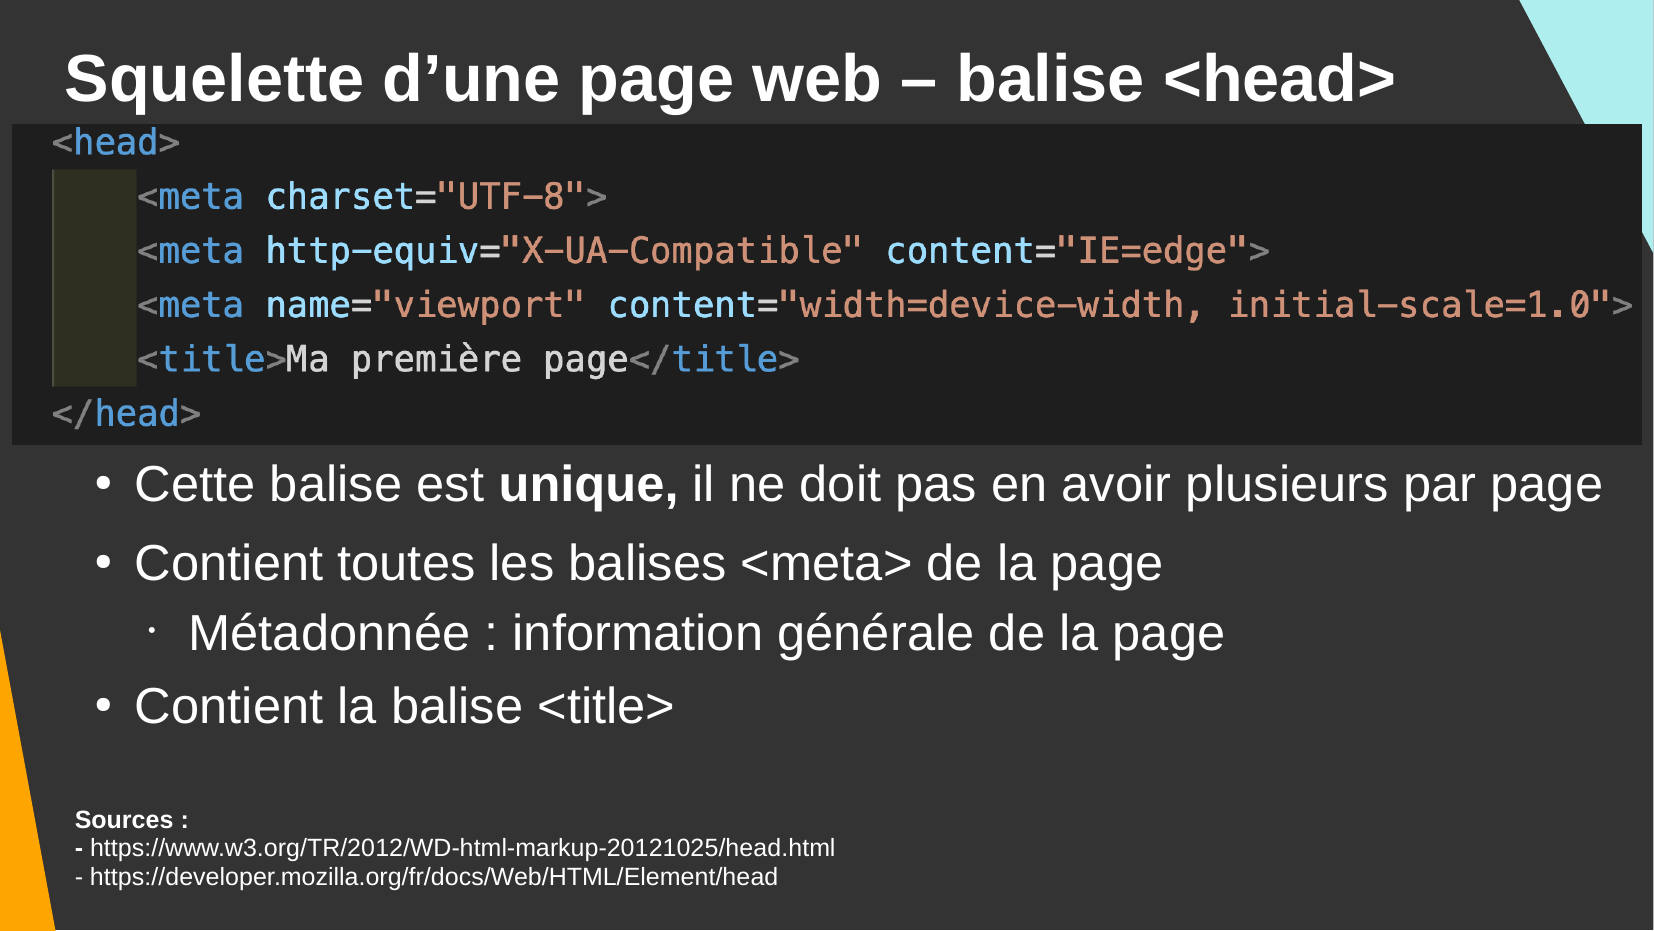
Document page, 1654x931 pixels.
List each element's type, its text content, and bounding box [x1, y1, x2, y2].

list Cette balise est unique, il ne doit pas en avoir plusieurs par page Contient toutes les balises <meta> de la page Métadonnée : information générale de la page Contient la balise <title> [80, 455, 1635, 765]
text_box [0, 629, 56, 931]
title Squelette d’une page web – balise <head> [64, 40, 1553, 124]
text_box [1519, 0, 1654, 255]
text_box Sources : - https://www.w3.org/TR/2012/WD-html-markup-20121025/head.html - https://developer.mozilla.org/fr/docs/Web/HTML/Element/head [59, 798, 1546, 931]
picture [12, 124, 1642, 445]
